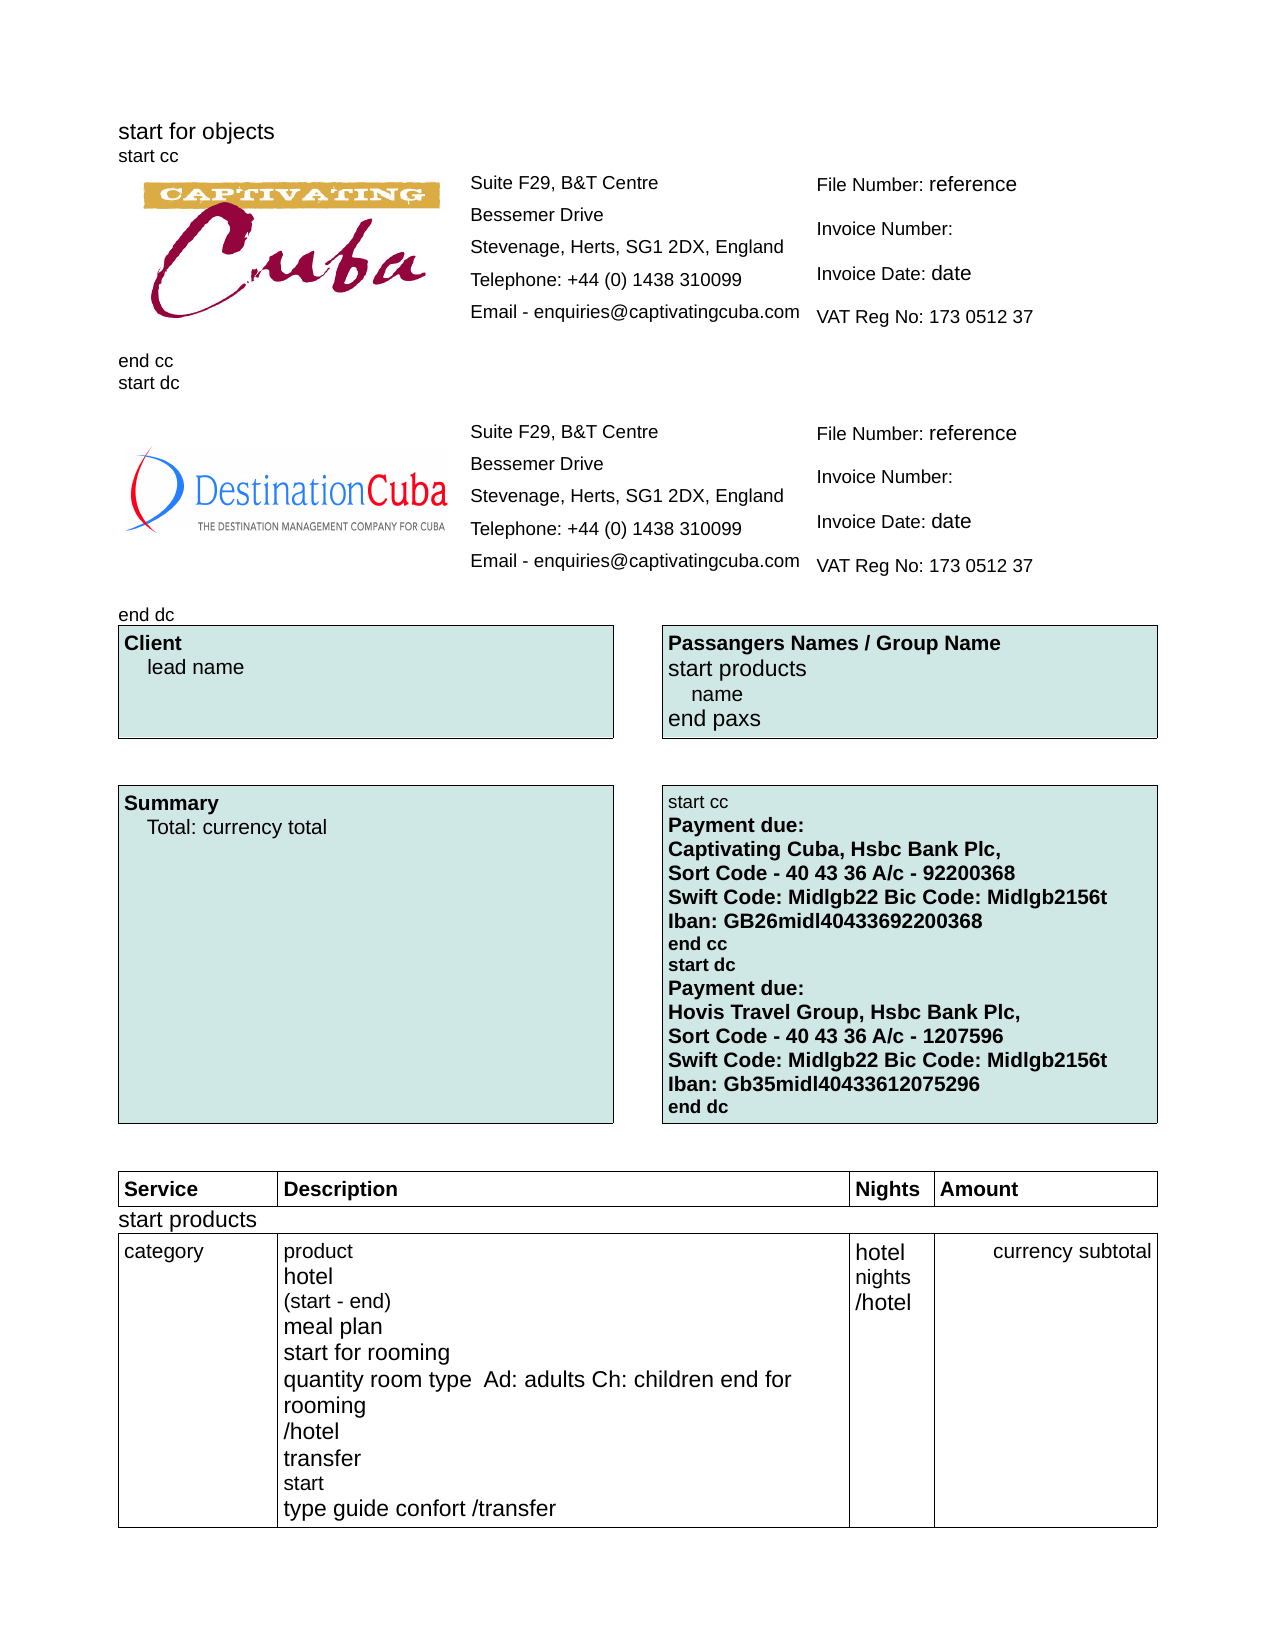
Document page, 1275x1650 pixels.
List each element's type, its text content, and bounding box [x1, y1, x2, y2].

text end cc [118, 350, 1157, 372]
text start for objects [118, 118, 1157, 144]
text start cc [118, 144, 1157, 166]
text start dc [118, 372, 1157, 393]
table_header [118, 166, 464, 350]
table_header Client lead name [119, 626, 613, 737]
picture [125, 446, 448, 533]
table_header Suite F29, B&T Centre Bessemer Drive Stevenage, Herts, SG1 2DX, England Telephone: +44 (0) 1438 310099 Email - enquiries@captivatingcuba.com [464, 166, 811, 350]
table_header currency subtotal [935, 1234, 1157, 1527]
table_header Description [278, 1172, 849, 1206]
table_header [118, 415, 464, 582]
table_header Passangers Names / Group Name start products name end paxs [663, 626, 1157, 737]
picture [125, 178, 458, 321]
text end dc [118, 604, 1157, 625]
table_header start cc Payment due: Captivating Cuba, Hsbc Bank Plc, Sort Code - 40 43 36 A/c - 92200368 Swift Code: Midlgb22 Bic Code: Midlgb2156t Iban: GB26midl40433692200368 end cc start dc Payment due: Hovis Travel Group, Hsbc Bank Plc, Sort Code - 40 43 36 A/c - 1207596 Swift Code: Midlgb22 Bic Code: Midlgb2156t Iban: Gb35midl40433612075296 end dc [663, 786, 1157, 1123]
table_header category [119, 1234, 277, 1527]
table_header Summary Total: currency total [119, 786, 613, 1123]
table_header [614, 785, 662, 1123]
table_header hotel nights /hotel [850, 1234, 934, 1527]
table_header [614, 625, 662, 737]
table_header File Number: reference Invoice Number: Invoice Date: date VAT Reg No: 173 0512 37 [811, 166, 1157, 350]
table_header Amount [935, 1172, 1157, 1206]
table_header File Number: reference Invoice Number: Invoice Date: date VAT Reg No: 173 0512 37 [811, 415, 1157, 582]
table_header Service [119, 1172, 277, 1206]
table_header Nights [850, 1172, 934, 1206]
table_header Suite F29, B&T Centre Bessemer Drive Stevenage, Herts, SG1 2DX, England Telephone: +44 (0) 1438 310099 Email - enquiries@captivatingcuba.com [464, 415, 811, 582]
table_header product hotel (start - end) meal plan start for rooming quantity room type Ad: adults Ch: children end for rooming /hotel transfer start type guide confort /transfer [278, 1234, 849, 1527]
text start products [118, 1207, 1157, 1233]
